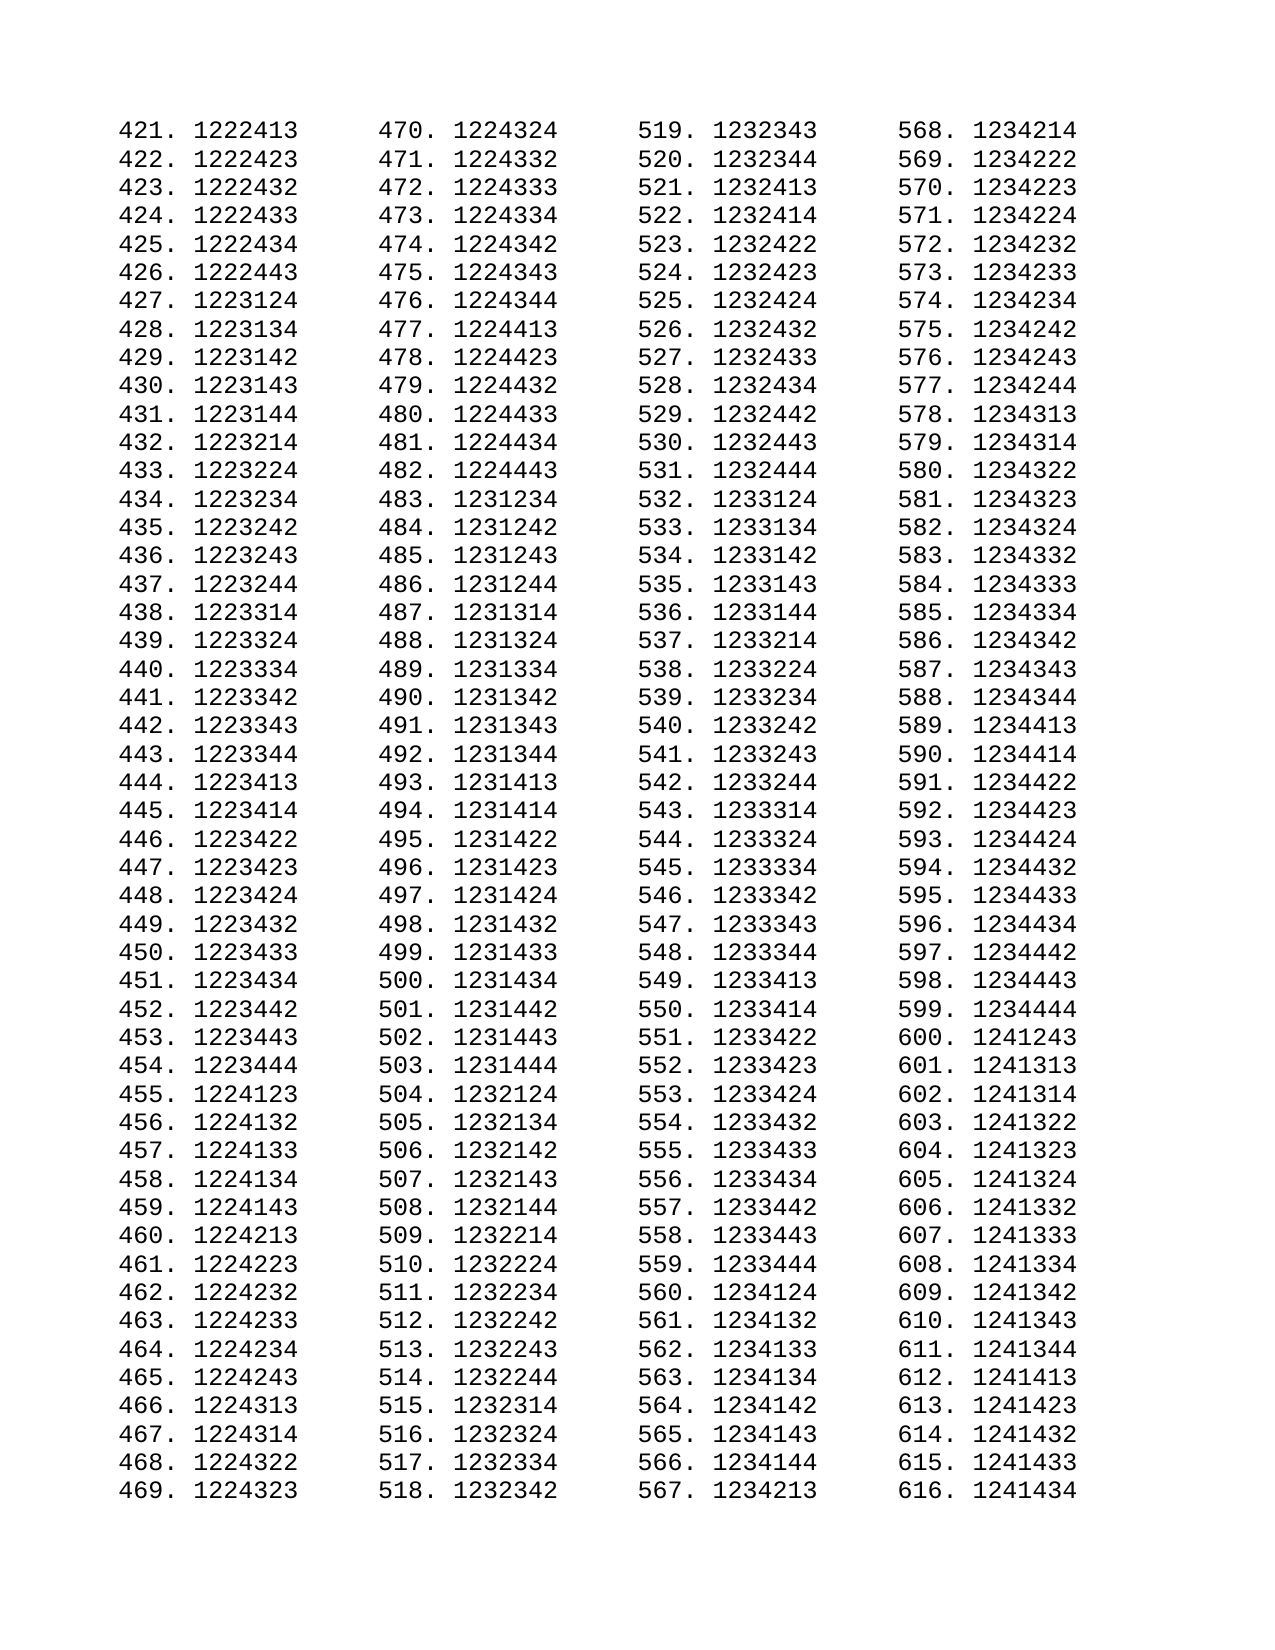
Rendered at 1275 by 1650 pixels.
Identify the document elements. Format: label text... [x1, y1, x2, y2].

text 421. 1222413 [118, 118, 378, 146]
text 428. 1223134 [118, 316, 378, 345]
text 492. 1231344 [378, 741, 637, 770]
text 576. 1234243 [897, 345, 1157, 373]
text 606. 1241332 [897, 1195, 1157, 1223]
text 614. 1241432 [897, 1421, 1157, 1450]
text 512. 1232242 [378, 1308, 637, 1336]
text 500. 1231434 [378, 968, 637, 996]
text 472. 1224333 [378, 175, 637, 203]
text 429. 1223142 [118, 345, 378, 373]
text 469. 1224323 [118, 1478, 378, 1506]
text 584. 1234333 [897, 571, 1157, 600]
text 505. 1232134 [378, 1110, 637, 1138]
text 562. 1234133 [637, 1336, 897, 1365]
text 554. 1233432 [637, 1110, 897, 1138]
text 489. 1231334 [378, 656, 637, 685]
text 468. 1224322 [118, 1450, 378, 1478]
text 444. 1223413 [118, 770, 378, 798]
text 549. 1233413 [637, 968, 897, 996]
text 566. 1234144 [637, 1450, 897, 1478]
text 574. 1234234 [897, 288, 1157, 316]
text 518. 1232342 [378, 1478, 637, 1506]
text 509. 1232214 [378, 1223, 637, 1251]
text 594. 1234432 [897, 855, 1157, 883]
text 536. 1233144 [637, 600, 897, 628]
text 583. 1234332 [897, 543, 1157, 571]
text 560. 1234124 [637, 1280, 897, 1308]
text 612. 1241413 [897, 1365, 1157, 1393]
text 485. 1231243 [378, 543, 637, 571]
text 568. 1234214 [897, 118, 1157, 146]
text 581. 1234323 [897, 486, 1157, 515]
text 550. 1233414 [637, 996, 897, 1025]
text 436. 1223243 [118, 543, 378, 571]
text 496. 1231423 [378, 855, 637, 883]
text 540. 1233242 [637, 713, 897, 741]
text 522. 1232414 [637, 203, 897, 231]
text 611. 1241344 [897, 1336, 1157, 1365]
text 559. 1233444 [637, 1251, 897, 1280]
text 462. 1224232 [118, 1280, 378, 1308]
text 608. 1241334 [897, 1251, 1157, 1280]
text 490. 1231342 [378, 685, 637, 713]
text 434. 1223234 [118, 486, 378, 515]
text 615. 1241433 [897, 1450, 1157, 1478]
text 427. 1223124 [118, 288, 378, 316]
text 529. 1232442 [637, 401, 897, 430]
text 423. 1222432 [118, 175, 378, 203]
text 526. 1232432 [637, 316, 897, 345]
text 544. 1233324 [637, 826, 897, 855]
text 588. 1234344 [897, 685, 1157, 713]
text 424. 1222433 [118, 203, 378, 231]
text 442. 1223343 [118, 713, 378, 741]
text 486. 1231244 [378, 571, 637, 600]
text 561. 1234132 [637, 1308, 897, 1336]
text 533. 1233134 [637, 515, 897, 543]
text 498. 1231432 [378, 911, 637, 940]
text 503. 1231444 [378, 1053, 637, 1081]
text 441. 1223342 [118, 685, 378, 713]
text 552. 1233423 [637, 1053, 897, 1081]
text 542. 1233244 [637, 770, 897, 798]
text 531. 1232444 [637, 458, 897, 486]
text 525. 1232424 [637, 288, 897, 316]
text 483. 1231234 [378, 486, 637, 515]
text 511. 1232234 [378, 1280, 637, 1308]
text 582. 1234324 [897, 515, 1157, 543]
text 569. 1234222 [897, 146, 1157, 175]
text 603. 1241322 [897, 1110, 1157, 1138]
text 590. 1234414 [897, 741, 1157, 770]
text 454. 1223444 [118, 1053, 378, 1081]
text 599. 1234444 [897, 996, 1157, 1025]
text 491. 1231343 [378, 713, 637, 741]
text 431. 1223144 [118, 401, 378, 430]
text 447. 1223423 [118, 855, 378, 883]
text 530. 1232443 [637, 430, 897, 458]
text 514. 1232244 [378, 1365, 637, 1393]
text 474. 1224342 [378, 231, 637, 260]
text 585. 1234334 [897, 600, 1157, 628]
text 446. 1223422 [118, 826, 378, 855]
text 551. 1233422 [637, 1025, 897, 1053]
text 579. 1234314 [897, 430, 1157, 458]
text 613. 1241423 [897, 1393, 1157, 1421]
text 570. 1234223 [897, 175, 1157, 203]
text 464. 1224234 [118, 1336, 378, 1365]
text 564. 1234142 [637, 1393, 897, 1421]
text 476. 1224344 [378, 288, 637, 316]
text 547. 1233343 [637, 911, 897, 940]
text 484. 1231242 [378, 515, 637, 543]
text 598. 1234443 [897, 968, 1157, 996]
text 493. 1231413 [378, 770, 637, 798]
text 481. 1224434 [378, 430, 637, 458]
text 516. 1232324 [378, 1421, 637, 1450]
text 546. 1233342 [637, 883, 897, 911]
text 450. 1223433 [118, 940, 378, 968]
text 508. 1232144 [378, 1195, 637, 1223]
text 597. 1234442 [897, 940, 1157, 968]
text 448. 1223424 [118, 883, 378, 911]
text 439. 1223324 [118, 628, 378, 656]
text 553. 1233424 [637, 1081, 897, 1110]
text 430. 1223143 [118, 373, 378, 401]
text 455. 1224123 [118, 1081, 378, 1110]
text 610. 1241343 [897, 1308, 1157, 1336]
text 465. 1224243 [118, 1365, 378, 1393]
text 435. 1223242 [118, 515, 378, 543]
text 523. 1232422 [637, 231, 897, 260]
text 538. 1233224 [637, 656, 897, 685]
text 592. 1234423 [897, 798, 1157, 826]
text 555. 1233433 [637, 1138, 897, 1166]
text 541. 1233243 [637, 741, 897, 770]
text 440. 1223334 [118, 656, 378, 685]
text 449. 1223432 [118, 911, 378, 940]
text 479. 1224432 [378, 373, 637, 401]
text 425. 1222434 [118, 231, 378, 260]
text 501. 1231442 [378, 996, 637, 1025]
text 506. 1232142 [378, 1138, 637, 1166]
text 488. 1231324 [378, 628, 637, 656]
text 497. 1231424 [378, 883, 637, 911]
text 433. 1223224 [118, 458, 378, 486]
text 515. 1232314 [378, 1393, 637, 1421]
text 426. 1222443 [118, 260, 378, 288]
text 463. 1224233 [118, 1308, 378, 1336]
text 605. 1241324 [897, 1166, 1157, 1195]
text 558. 1233443 [637, 1223, 897, 1251]
text 521. 1232413 [637, 175, 897, 203]
text 507. 1232143 [378, 1166, 637, 1195]
text 537. 1233214 [637, 628, 897, 656]
text 528. 1232434 [637, 373, 897, 401]
text 565. 1234143 [637, 1421, 897, 1450]
text 432. 1223214 [118, 430, 378, 458]
text 460. 1224213 [118, 1223, 378, 1251]
text 482. 1224443 [378, 458, 637, 486]
text 422. 1222423 [118, 146, 378, 175]
text 602. 1241314 [897, 1081, 1157, 1110]
text 453. 1223443 [118, 1025, 378, 1053]
text 487. 1231314 [378, 600, 637, 628]
text 532. 1233124 [637, 486, 897, 515]
text 567. 1234213 [637, 1478, 897, 1506]
text 459. 1224143 [118, 1195, 378, 1223]
text 563. 1234134 [637, 1365, 897, 1393]
text 438. 1223314 [118, 600, 378, 628]
text 513. 1232243 [378, 1336, 637, 1365]
text 502. 1231443 [378, 1025, 637, 1053]
text 601. 1241313 [897, 1053, 1157, 1081]
text 580. 1234322 [897, 458, 1157, 486]
text 616. 1241434 [897, 1478, 1157, 1506]
text 517. 1232334 [378, 1450, 637, 1478]
text 609. 1241342 [897, 1280, 1157, 1308]
text 573. 1234233 [897, 260, 1157, 288]
text 577. 1234244 [897, 373, 1157, 401]
text 519. 1232343 [637, 118, 897, 146]
text 600. 1241243 [897, 1025, 1157, 1053]
text 575. 1234242 [897, 316, 1157, 345]
text 527. 1232433 [637, 345, 897, 373]
text 548. 1233344 [637, 940, 897, 968]
text 586. 1234342 [897, 628, 1157, 656]
text 572. 1234232 [897, 231, 1157, 260]
text 478. 1224423 [378, 345, 637, 373]
text 445. 1223414 [118, 798, 378, 826]
text 604. 1241323 [897, 1138, 1157, 1166]
text 473. 1224334 [378, 203, 637, 231]
text 451. 1223434 [118, 968, 378, 996]
text 470. 1224324 [378, 118, 637, 146]
text 477. 1224413 [378, 316, 637, 345]
text 504. 1232124 [378, 1081, 637, 1110]
text 467. 1224314 [118, 1421, 378, 1450]
text 457. 1224133 [118, 1138, 378, 1166]
text 578. 1234313 [897, 401, 1157, 430]
text 534. 1233142 [637, 543, 897, 571]
text 461. 1224223 [118, 1251, 378, 1280]
text 607. 1241333 [897, 1223, 1157, 1251]
text 443. 1223344 [118, 741, 378, 770]
text 510. 1232224 [378, 1251, 637, 1280]
text 556. 1233434 [637, 1166, 897, 1195]
text 494. 1231414 [378, 798, 637, 826]
text 458. 1224134 [118, 1166, 378, 1195]
text 595. 1234433 [897, 883, 1157, 911]
text 593. 1234424 [897, 826, 1157, 855]
text 437. 1223244 [118, 571, 378, 600]
text 535. 1233143 [637, 571, 897, 600]
text 480. 1224433 [378, 401, 637, 430]
text 452. 1223442 [118, 996, 378, 1025]
text 587. 1234343 [897, 656, 1157, 685]
text 539. 1233234 [637, 685, 897, 713]
text 475. 1224343 [378, 260, 637, 288]
text 596. 1234434 [897, 911, 1157, 940]
text 499. 1231433 [378, 940, 637, 968]
text 543. 1233314 [637, 798, 897, 826]
text 571. 1234224 [897, 203, 1157, 231]
text 591. 1234422 [897, 770, 1157, 798]
text 456. 1224132 [118, 1110, 378, 1138]
text 466. 1224313 [118, 1393, 378, 1421]
text 524. 1232423 [637, 260, 897, 288]
text 557. 1233442 [637, 1195, 897, 1223]
text 545. 1233334 [637, 855, 897, 883]
text 495. 1231422 [378, 826, 637, 855]
text 589. 1234413 [897, 713, 1157, 741]
text 520. 1232344 [637, 146, 897, 175]
text 471. 1224332 [378, 146, 637, 175]
